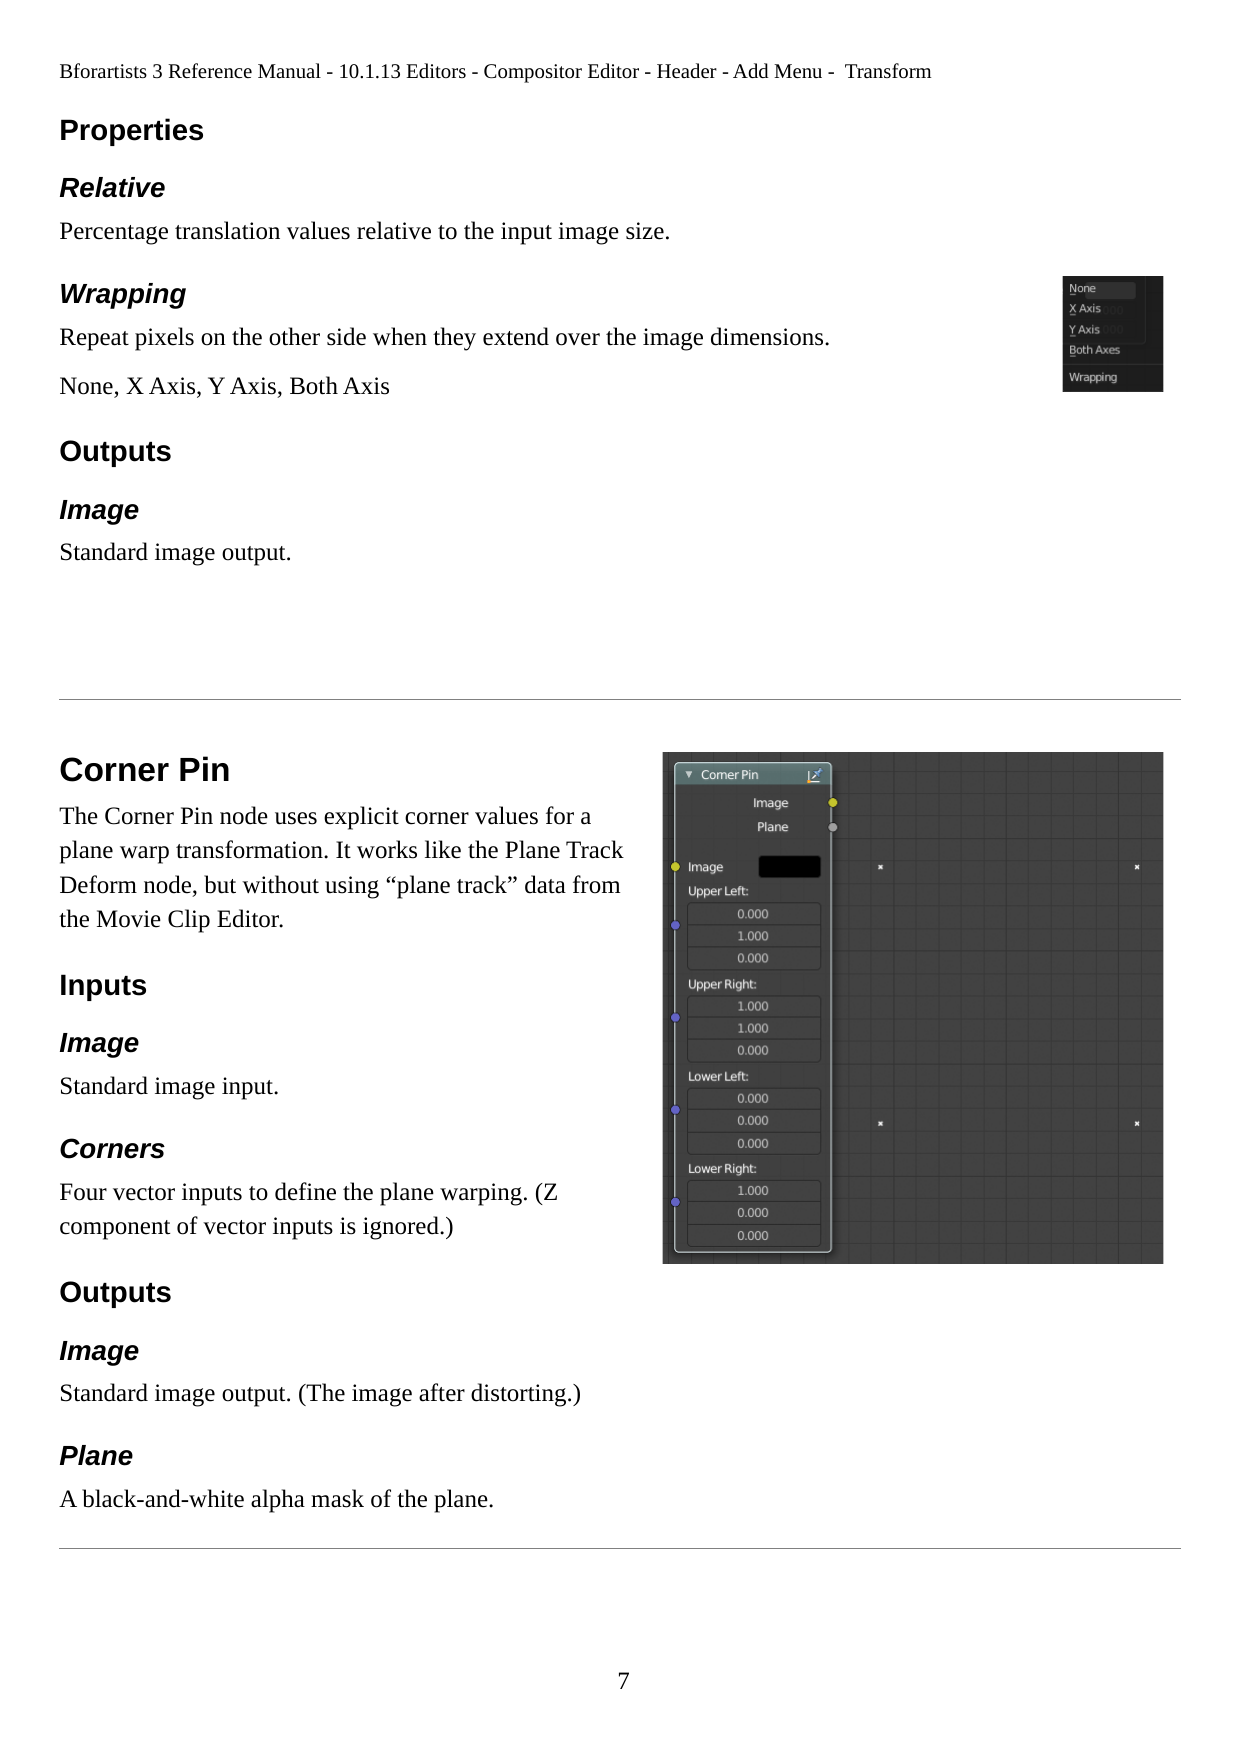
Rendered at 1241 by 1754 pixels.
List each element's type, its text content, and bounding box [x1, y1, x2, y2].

subtitle Image [59, 1027, 662, 1058]
subtitle Properties [59, 113, 1181, 146]
text Standard image output. [59, 537, 1181, 566]
subtitle Relative [59, 171, 1181, 203]
text Standard image output. (The image after distorting.) [59, 1378, 1181, 1407]
subtitle Corner Pin [59, 750, 1181, 788]
subtitle Outputs [59, 434, 1181, 468]
picture [1062, 276, 1164, 392]
subtitle Corners [59, 1133, 662, 1164]
subtitle Image [59, 1334, 1181, 1366]
subtitle Plane [59, 1440, 1181, 1472]
text Repeat pixels on the other side when they extend over the image dimensions. [59, 322, 1062, 350]
text [1164, 1071, 1181, 1100]
text Percentage translation values relative to the input image size. [59, 216, 1181, 244]
subtitle Image [59, 493, 1181, 525]
subtitle [1164, 1027, 1181, 1058]
subtitle Wrapping [59, 277, 1062, 309]
text None, X Axis, Y Axis, Both Axis [59, 371, 1181, 399]
text Standard image input. [59, 1071, 662, 1100]
subtitle [1164, 1133, 1181, 1164]
subtitle [1164, 968, 1181, 1002]
subtitle [1164, 277, 1181, 309]
text The Corner Pin node uses explicit corner values for a plane warp transformation. It works like the Plane Track Deform node, but without using “plane track” data from the Movie Clip Editor. [59, 801, 662, 933]
text Four vector inputs to define the plane warping. (Z component of vector inputs is ignored.) [59, 1177, 662, 1240]
subtitle Inputs [59, 968, 662, 1002]
subtitle Outputs [59, 1275, 1181, 1309]
text A black-and-white alpha mask of the plane. [59, 1484, 1181, 1513]
picture [662, 752, 1164, 1264]
